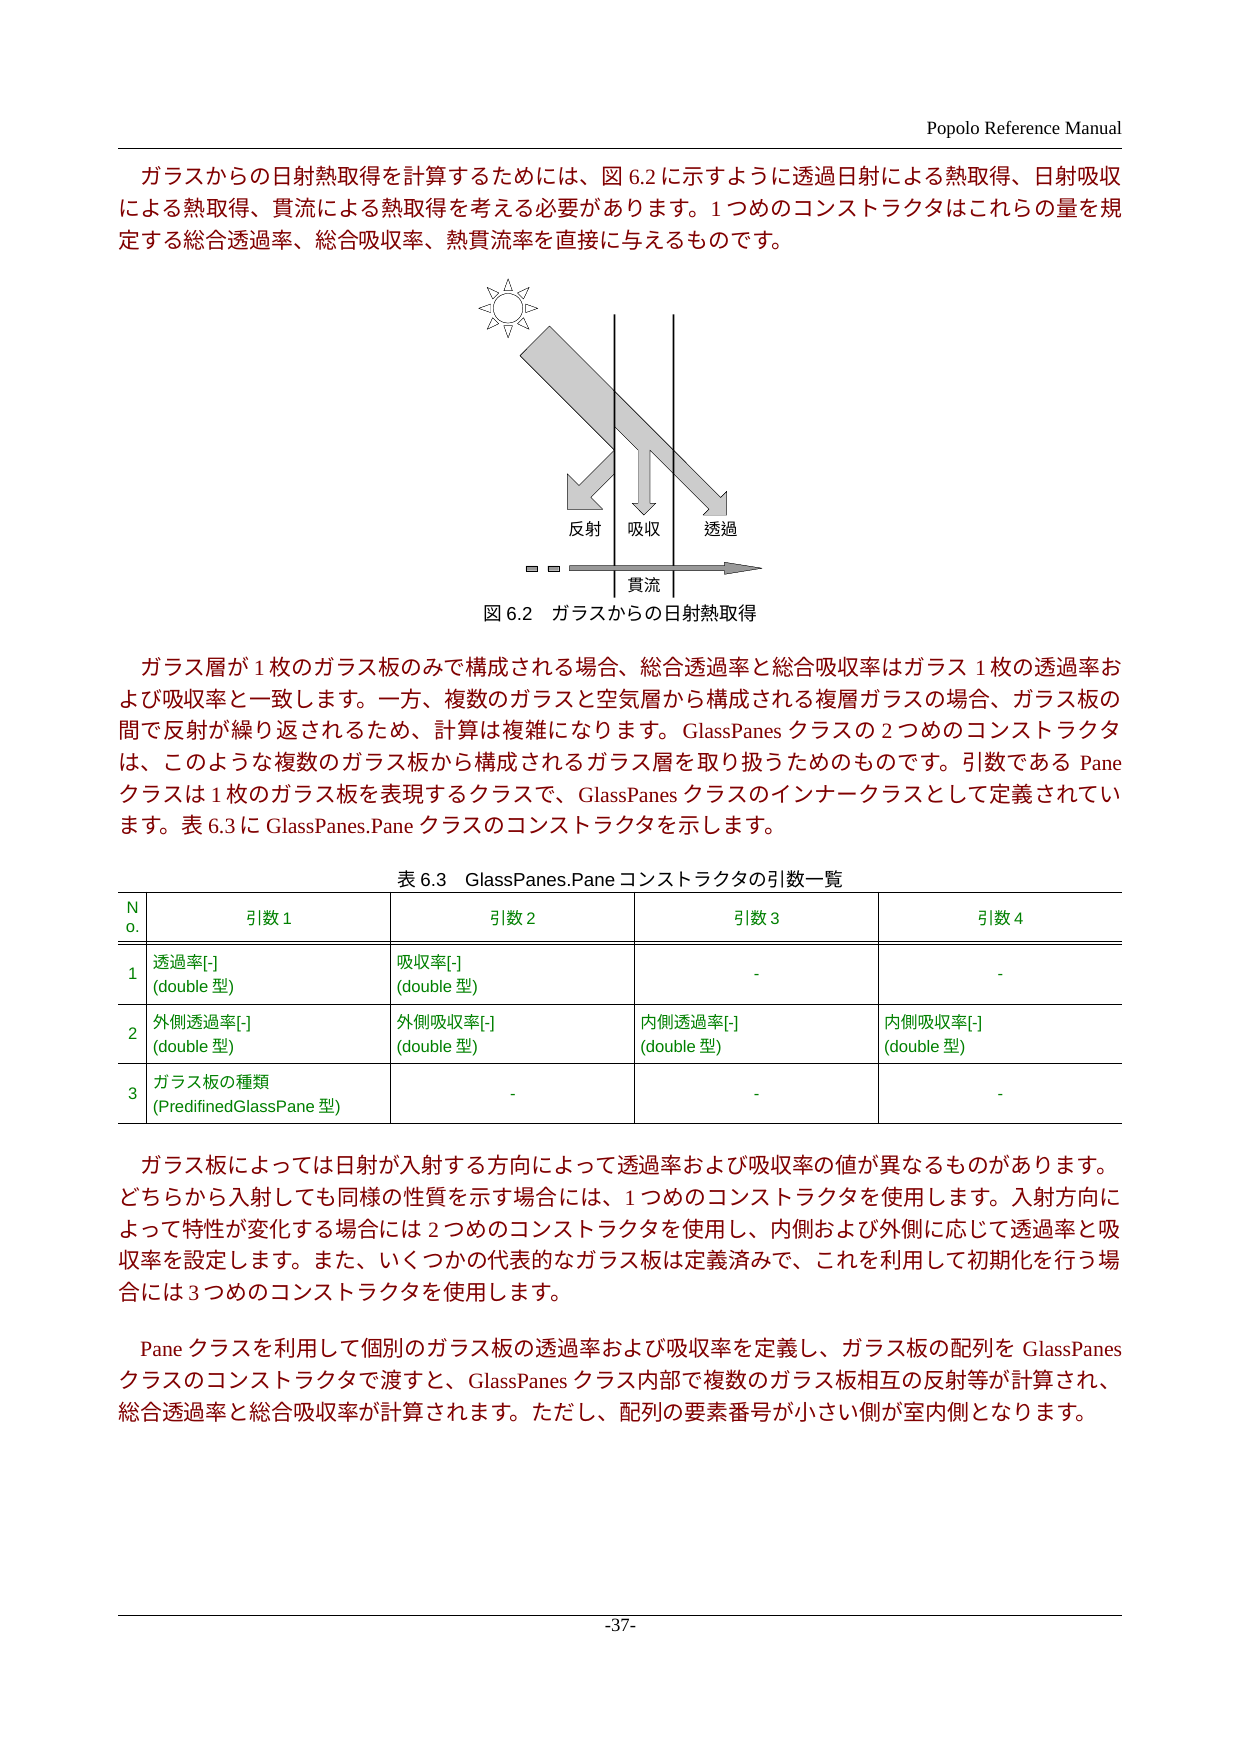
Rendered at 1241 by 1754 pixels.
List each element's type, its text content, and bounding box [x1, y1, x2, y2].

text 図6.2 ガラスからの日射熱取得 [478, 279, 762, 626]
table_cell - [879, 1064, 1122, 1123]
table_header 引数3 [635, 893, 878, 941]
text Paneクラスを利用して個別のガラス板の透過率および吸収率を定義し、ガラス板の配列をGlassPanesクラスのコンストラクタで渡すと、GlassPanesクラス内部で複数のガラス板相互の反射等が計算され、総合透過率と総合吸収率が計算されます。ただし、配列の要素番号が小さい側が室内側となります。 [118, 1331, 1122, 1426]
table_cell 1 [118, 945, 146, 1003]
table_cell - [635, 945, 878, 1003]
text 表6.3 GlassPanes.Paneコンストラクタの引数一覧 [118, 864, 1122, 892]
table_cell - [391, 1064, 634, 1123]
table_header 引数1 [147, 893, 390, 941]
table_cell 3 [118, 1064, 146, 1123]
table_header No. [118, 893, 146, 941]
table_header 引数2 [391, 893, 634, 941]
table_cell ガラス板の種類 (PredifinedGlassPane型) [147, 1064, 390, 1123]
table_cell - [635, 1064, 878, 1123]
text ガラス板によっては日射が入射する方向によって透過率および吸収率の値が異なるものがあります。どちらから入射しても同様の性質を示す場合には、1つめのコンストラクタを使用します。入射方向によって特性が変化する場合には2つめのコンストラクタを使用し、内側および外側に応じて透過率と吸収率を設定します。また、いくつかの代表的なガラス板は定義済みで、これを利用して初期化を行う場合には3つめのコンストラクタを使用します。 [118, 1148, 1122, 1307]
table_cell 透過率[-] (double型) [147, 945, 390, 1003]
table_header 引数4 [879, 893, 1122, 941]
text ガラス層が1枚のガラス板のみで構成される場合、総合透過率と総合吸収率はガラス1枚の透過率および吸収率と一致します。一方、複数のガラスと空気層から構成される複層ガラスの場合、ガラス板の間で反射が繰り返されるため、計算は複雑になります。GlassPanesクラスの2つめのコンストラクタは、このような複数のガラス板から構成されるガラス層を取り扱うためのものです。引数であるPaneクラスは1枚のガラス板を表現するクラスで、GlassPanesクラスのインナークラスとして定義されています。表6.3にGlassPanes.Paneクラスのコンストラクタを示します。 [118, 650, 1122, 840]
table_cell 外側透過率[-] (double型) [147, 1005, 390, 1063]
table_cell 吸収率[-] (double型) [391, 945, 634, 1003]
table_cell - [879, 945, 1122, 1003]
table_cell 内側吸収率[-] (double型) [879, 1005, 1122, 1063]
table_cell 2 [118, 1005, 146, 1063]
table_cell 外側吸収率[-] (double型) [391, 1005, 634, 1063]
text ガラスからの日射熱取得を計算するためには、図6.2に示すように透過日射による熱取得、日射吸収による熱取得、貫流による熱取得を考える必要があります。1つめのコンストラクタはこれらの量を規定する総合透過率、総合吸収率、熱貫流率を直接に与えるものです。 [118, 159, 1122, 254]
table_cell 内側透過率[-] (double型) [635, 1005, 878, 1063]
